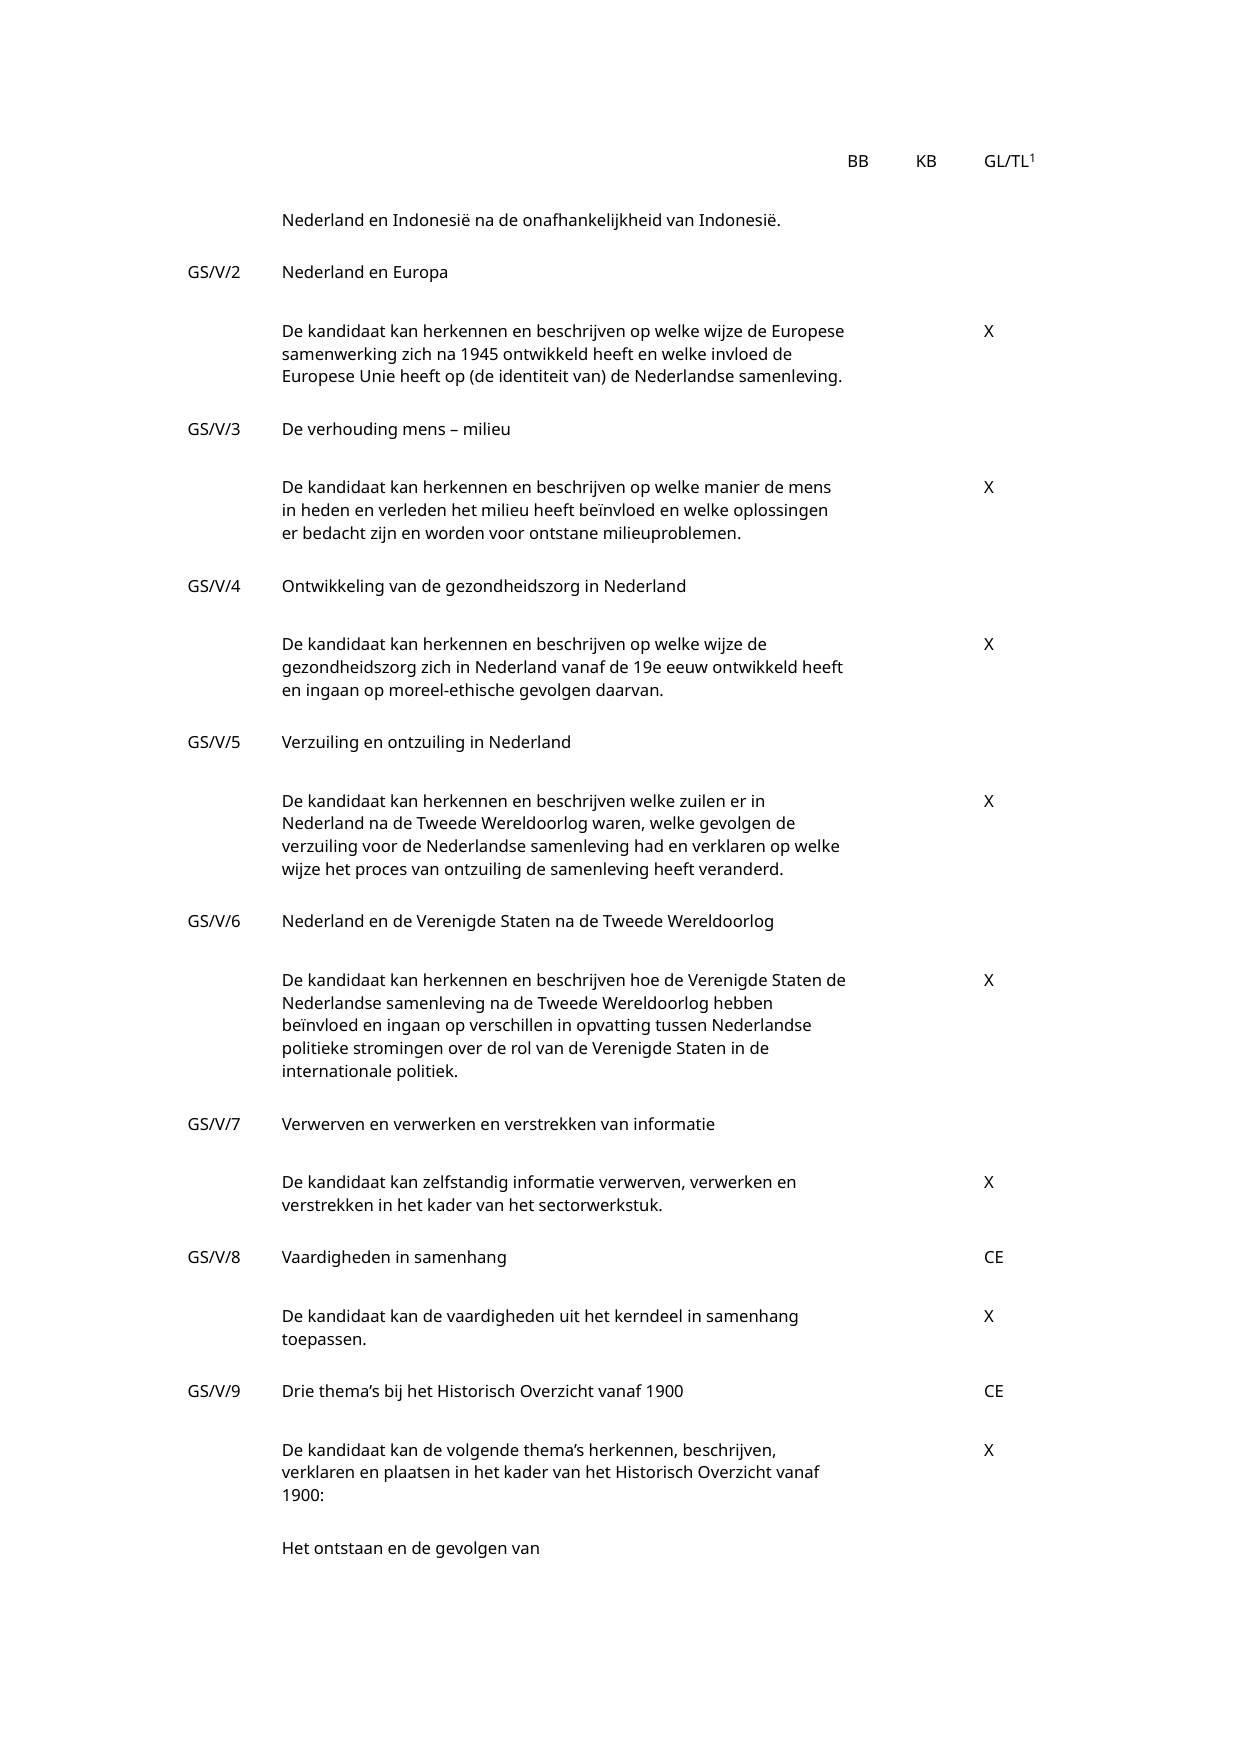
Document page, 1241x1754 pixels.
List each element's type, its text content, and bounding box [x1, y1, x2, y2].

table_cell [984, 261, 1053, 319]
table_cell [984, 910, 1053, 968]
table_header BB [847, 150, 916, 208]
table_cell De kandidaat kan herkennen en beschrijven op welke wijze de gezondheidszorg zich in Nederland vanaf de 19e eeuw ontwikkeld heeft en ingaan op moreel-ethische gevolgen daarvan. [282, 633, 847, 731]
table_cell [188, 1438, 282, 1589]
table_cell X [984, 1304, 1053, 1380]
table_cell [916, 910, 984, 968]
table_cell CE [984, 1380, 1053, 1438]
table_cell [847, 1171, 916, 1246]
table_cell [847, 1438, 916, 1589]
table_cell [847, 910, 916, 968]
table_header [188, 150, 282, 208]
table_cell X [984, 633, 1053, 731]
table_cell [916, 633, 984, 731]
table_cell GS/V/6 [188, 910, 282, 968]
table_cell Vaardigheden in samenhang [282, 1246, 847, 1304]
table_cell [984, 731, 1053, 789]
table_cell [916, 1438, 984, 1589]
table_cell [847, 261, 916, 319]
table_cell [847, 969, 916, 1112]
table_cell De kandidaat kan zelfstandig informatie verwerven, verwerken en verstrekken in het kader van het sectorwerkstuk. [282, 1171, 847, 1246]
table_cell [916, 574, 984, 633]
table_cell [916, 789, 984, 910]
table_cell Nederland en Europa [282, 261, 847, 319]
table_cell [916, 320, 984, 418]
table_cell X [984, 969, 1053, 1112]
table_cell Verzuiling en ontzuiling in Nederland [282, 731, 847, 789]
table_cell [916, 1246, 984, 1304]
table_cell [847, 320, 916, 418]
table_cell [984, 418, 1053, 476]
table_cell [916, 731, 984, 789]
table_cell De kandidaat kan de volgende thema’s herkennen, beschrijven, verklaren en plaatsen in het kader van het Historisch Overzicht vanaf 1900: Het ontstaan en de gevolgen van [282, 1438, 847, 1589]
table_cell [188, 209, 282, 261]
table_cell X [984, 1171, 1053, 1246]
table_cell GS/V/7 [188, 1112, 282, 1171]
table_cell [188, 969, 282, 1112]
table_cell [847, 1304, 916, 1380]
table_cell Verwerven en verwerken en verstrekken van informatie [282, 1112, 847, 1171]
table_cell [847, 574, 916, 633]
table_cell [188, 633, 282, 731]
table_cell [847, 1380, 916, 1438]
table_cell GS/V/5 [188, 731, 282, 789]
table_cell [847, 476, 916, 574]
table_cell De kandidaat kan herkennen en beschrijven op welke manier de mens in heden en verleden het milieu heeft beïnvloed en welke oplossingen er bedacht zijn en worden voor ontstane milieuproblemen. [282, 476, 847, 574]
table_cell [984, 1112, 1053, 1171]
table_cell CE [984, 1246, 1053, 1304]
table_header GL/TL1 [984, 150, 1053, 208]
table_cell [984, 574, 1053, 633]
table_cell [916, 418, 984, 476]
table_cell [916, 1112, 984, 1171]
table_cell Drie thema’s bij het Historisch Overzicht vanaf 1900 [282, 1380, 847, 1438]
table_cell [847, 418, 916, 476]
table_cell Nederland en de Verenigde Staten na de Tweede Wereldoorlog [282, 910, 847, 968]
table_cell [847, 209, 916, 261]
table_cell X [984, 476, 1053, 574]
table_cell [847, 731, 916, 789]
table_cell [916, 261, 984, 319]
table_cell [188, 320, 282, 418]
table_cell [188, 789, 282, 910]
table_cell [916, 476, 984, 574]
table_cell De kandidaat kan herkennen en beschrijven hoe de Verenigde Staten de Nederlandse samenleving na de Tweede Wereldoorlog hebben beïnvloed en ingaan op verschillen in opvatting tussen Nederlandse politieke stromingen over de rol van de Verenigde Staten in de internationale politiek. [282, 969, 847, 1112]
table_cell De kandidaat kan herkennen en beschrijven op welke wijze de Europese samenwerking zich na 1945 ontwikkeld heeft en welke invloed de Europese Unie heeft op (de identiteit van) de Nederlandse samenleving. [282, 320, 847, 418]
table_header KB [916, 150, 984, 208]
table_cell GS/V/4 [188, 574, 282, 633]
table_cell [188, 1304, 282, 1380]
table_cell X [984, 1438, 1053, 1589]
table_cell X [984, 320, 1053, 418]
table_cell GS/V/3 [188, 418, 282, 476]
table_cell GS/V/8 [188, 1246, 282, 1304]
table_cell [847, 633, 916, 731]
table_cell GS/V/9 [188, 1380, 282, 1438]
table_cell [847, 1112, 916, 1171]
table_cell [188, 476, 282, 574]
table_cell [916, 969, 984, 1112]
table_cell [847, 1246, 916, 1304]
table_cell [847, 789, 916, 910]
table_cell Ontwikkeling van de gezondheidszorg in Nederland [282, 574, 847, 633]
table_cell [916, 209, 984, 261]
table_cell X [984, 789, 1053, 910]
table_cell [188, 1171, 282, 1246]
table_header [282, 150, 847, 208]
table_cell De kandidaat kan herkennen en beschrijven welke zuilen er in Nederland na de Tweede Wereldoorlog waren, welke gevolgen de verzuiling voor de Nederlandse samenleving had en verklaren op welke wijze het proces van ontzuiling de samenleving heeft veranderd. [282, 789, 847, 910]
table_cell [916, 1380, 984, 1438]
table_cell De verhouding mens – milieu [282, 418, 847, 476]
table_cell [916, 1171, 984, 1246]
table_cell GS/V/2 [188, 261, 282, 319]
table_cell [984, 209, 1053, 261]
table_cell [916, 1304, 984, 1380]
table_cell Nederland en Indonesië na de onafhankelijkheid van Indonesië. [282, 209, 847, 261]
table_cell De kandidaat kan de vaardigheden uit het kerndeel in samenhang toepassen. [282, 1304, 847, 1380]
